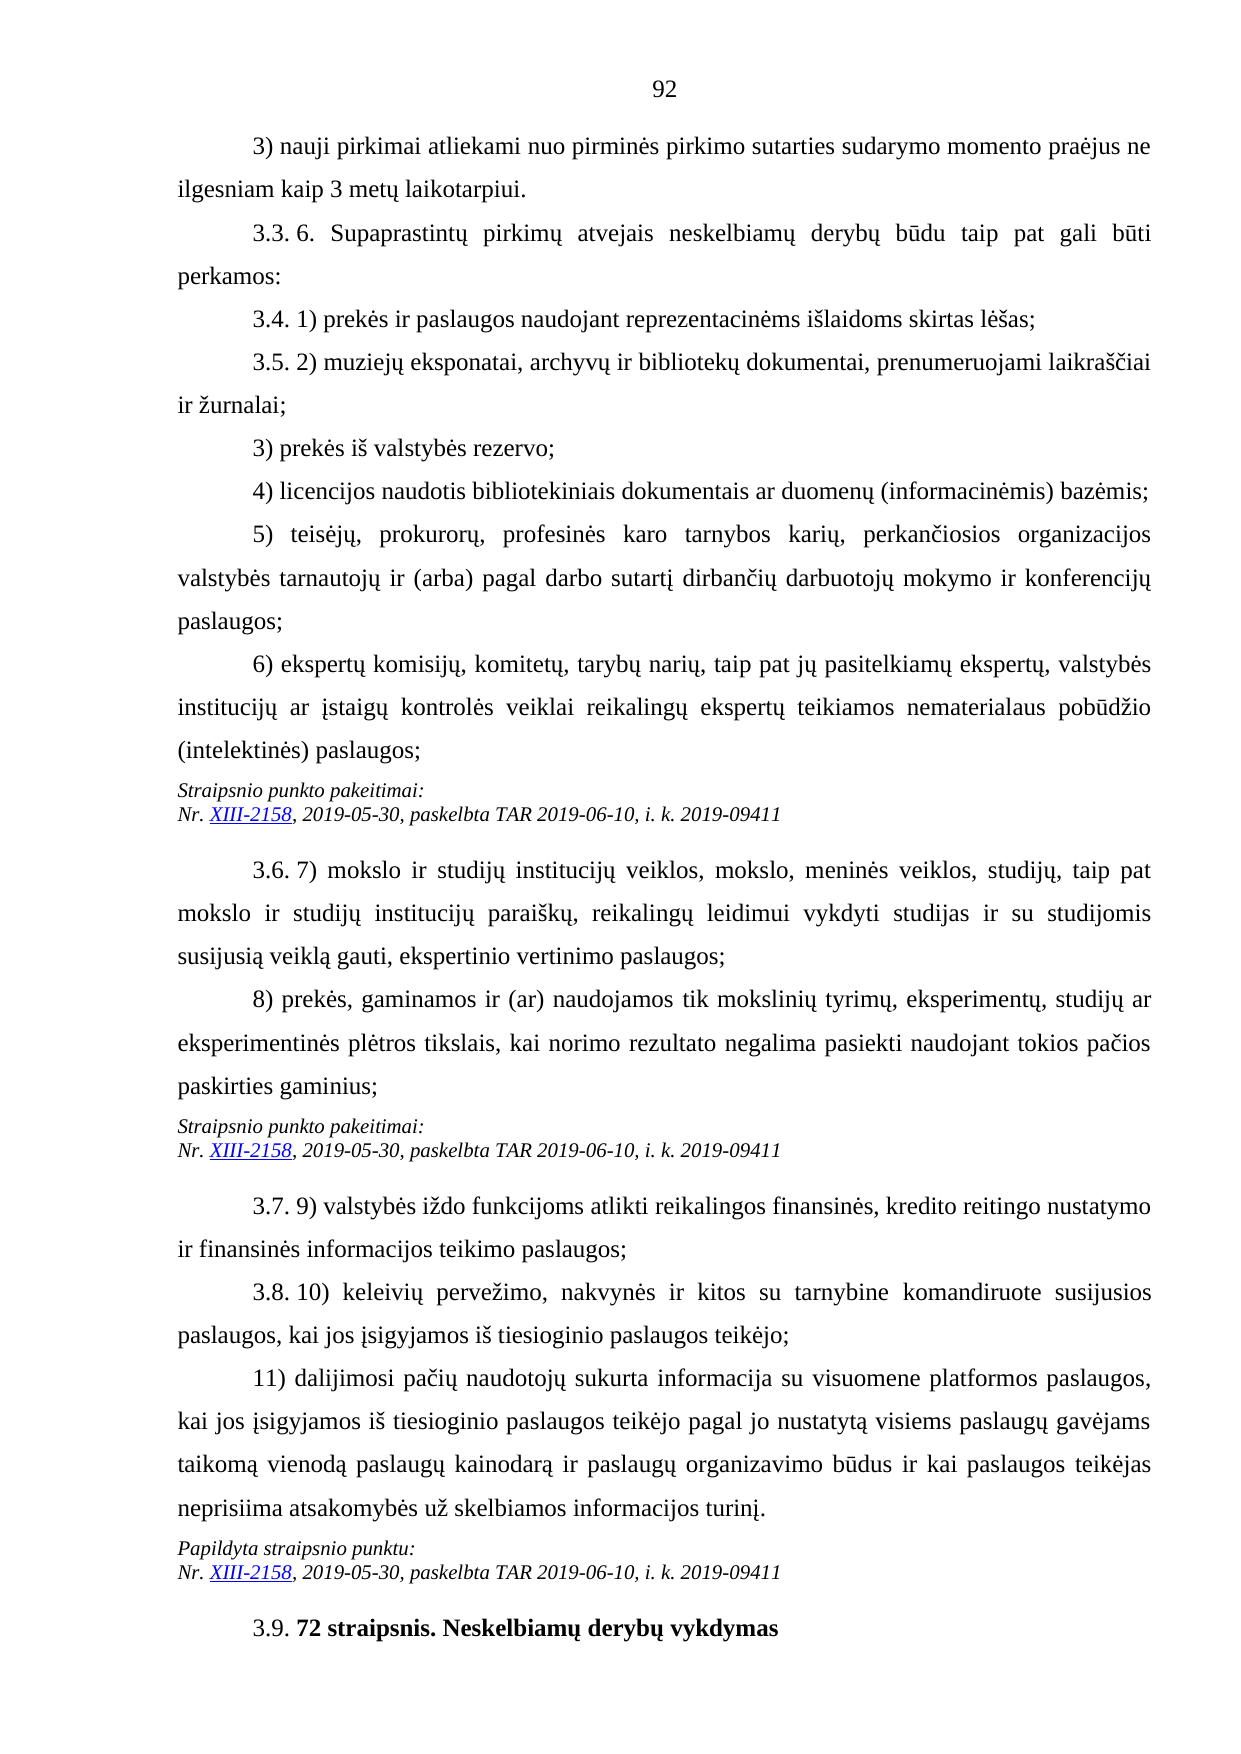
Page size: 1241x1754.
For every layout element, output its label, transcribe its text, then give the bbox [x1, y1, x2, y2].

subtitle 72 straipsnis. Neskelbiamų derybų vykdymas [177, 1613, 1152, 1641]
subtitle 9) valstybės iždo funkcijoms atlikti reikalingos finansinės, kredito reitingo nustatymo ir finansinės informacijos teikimo paslaugos; [177, 1191, 1152, 1263]
text 3) prekės iš valstybės rezervo; [177, 433, 1152, 462]
text Nr. XIII-2158, 2019-05-30, paskelbta TAR 2019-06-10, i. k. 2019-09411 [177, 802, 1152, 826]
text 6) ekspertų komisijų, komitetų, tarybų narių, taip pat jų pasitelkiamų ekspertų, valstybės institucijų ar įstaigų kontrolės veiklai reikalingų ekspertų teikiamos nematerialaus pobūdžio (intelektinės) paslaugos; [177, 649, 1152, 764]
subtitle 6. Supaprastintų pirkimų atvejais neskelbiamų derybų būdu taip pat gali būti perkamos: [177, 218, 1152, 289]
subtitle 10) keleivių pervežimo, nakvynės ir kitos su tarnybine komandiruote susijusios paslaugos, kai jos įsigyjamos iš tiesioginio paslaugos teikėjo; [177, 1277, 1152, 1349]
text Nr. XIII-2158, 2019-05-30, paskelbta TAR 2019-06-10, i. k. 2019-09411 [177, 1560, 1152, 1584]
text 4) licencijos naudotis bibliotekiniais dokumentais ar duomenų (informacinėmis) bazėmis; [177, 476, 1152, 505]
text 8) prekės, gaminamos ir (ar) naudojamos tik mokslinių tyrimų, eksperimentų, studijų ar eksperimentinės plėtros tikslais, kai norimo rezultato negalima pasiekti naudojant tokios pačios paskirties gaminius; [177, 984, 1152, 1099]
text 3) nauji pirkimai atliekami nuo pirminės pirkimo sutarties sudarymo momento praėjus ne ilgesniam kaip 3 metų laikotarpiui. [177, 131, 1152, 203]
text Straipsnio punkto pakeitimai: [177, 1114, 1152, 1138]
text Papildyta straipsnio punktu: [177, 1536, 1152, 1560]
subtitle 7) mokslo ir studijų institucijų veiklos, mokslo, meninės veiklos, studijų, taip pat mokslo ir studijų institucijų paraiškų, reikalingų leidimui vykdyti studijas ir su studijomis susijusią veiklą gauti, ekspertinio vertinimo paslaugos; [177, 855, 1152, 970]
text Straipsnio punkto pakeitimai: [177, 778, 1152, 802]
subtitle 2) muziejų eksponatai, archyvų ir bibliotekų dokumentai, prenumeruojami laikraščiai ir žurnalai; [177, 347, 1152, 419]
text Nr. XIII-2158, 2019-05-30, paskelbta TAR 2019-06-10, i. k. 2019-09411 [177, 1138, 1152, 1162]
subtitle 1) prekės ir paslaugos naudojant reprezentacinėms išlaidoms skirtas lėšas; [177, 304, 1152, 333]
text 11) dalijimosi pačių naudotojų sukurta informacija su visuomene platformos paslaugos, kai jos įsigyjamos iš tiesioginio paslaugos teikėjo pagal jo nustatytą visiems paslaugų gavėjams taikomą vienodą paslaugų kainodarą ir paslaugų organizavimo būdus ir kai paslaugos teikėjas neprisiima atsakomybės už skelbiamos informacijos turinį. [177, 1363, 1152, 1521]
text 5) teisėjų, prokurorų, profesinės karo tarnybos karių, perkančiosios organizacijos valstybės tarnautojų ir (arba) pagal darbo sutartį dirbančių darbuotojų mokymo ir konferencijų paslaugos; [177, 519, 1152, 634]
